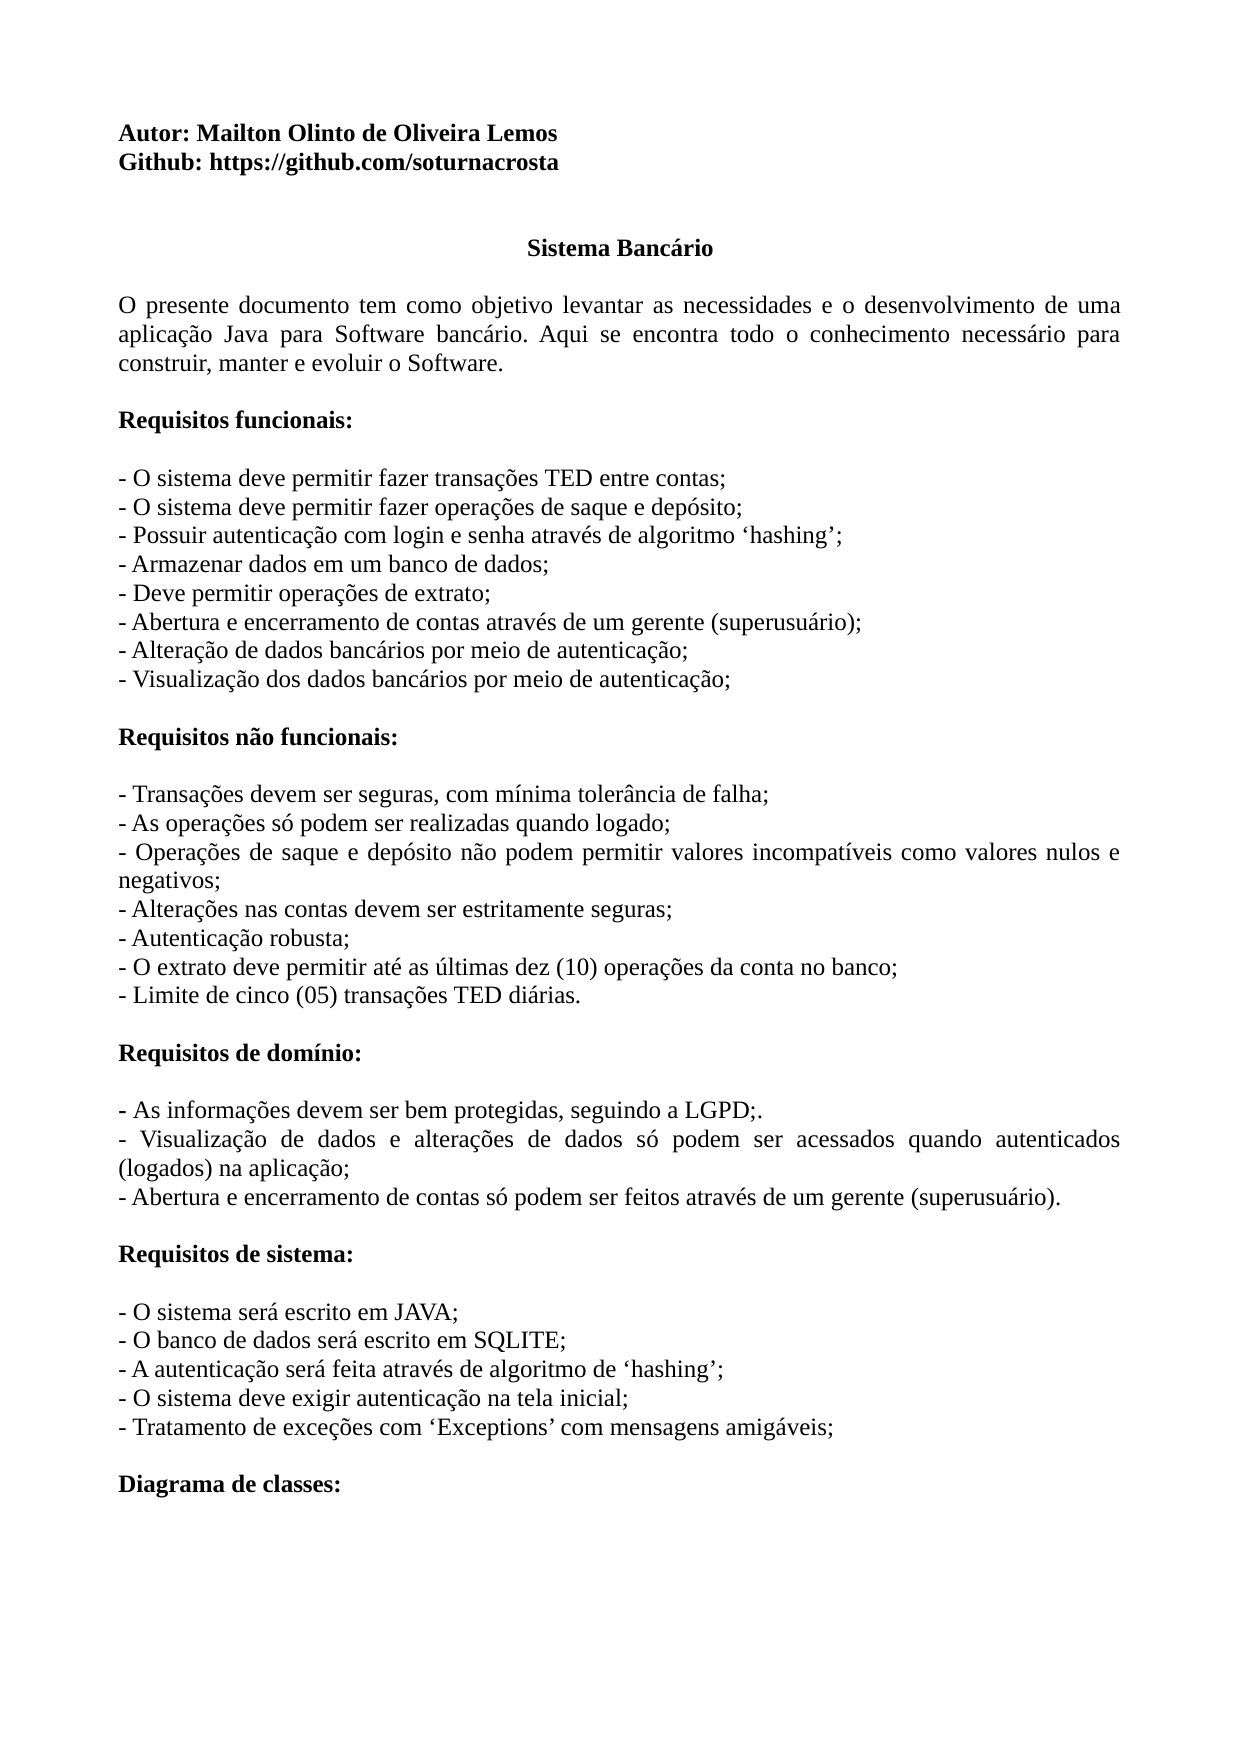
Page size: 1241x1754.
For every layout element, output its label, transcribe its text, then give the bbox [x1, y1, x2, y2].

text Github: https://github.com/soturnacrosta [118, 147, 1122, 176]
text - O sistema será escrito em JAVA; [118, 1297, 1122, 1326]
text Requisitos não funcionais: [118, 722, 1122, 751]
text O presente documento tem como objetivo levantar as necessidades e o desenvolvimento de uma aplicação Java para Software bancário. Aqui se encontra todo o conhecimento necessário para construir, manter e evoluir o Software. [118, 291, 1122, 377]
text - As informações devem ser bem protegidas, seguindo a LGPD;. [118, 1096, 1122, 1124]
text - Possuir autenticação com login e senha através de algoritmo ‘hashing’; [118, 521, 1122, 549]
text - Limite de cinco (05) transações TED diárias. [118, 981, 1122, 1009]
text - Visualização dos dados bancários por meio de autenticação; [118, 664, 1122, 693]
text - Operações de saque e depósito não podem permitir valores incompatíveis como valores nulos e negativos; [118, 837, 1122, 894]
text Sistema Bancário [118, 233, 1122, 262]
text - Abertura e encerramento de contas só podem ser feitos através de um gerente (superusuário). [118, 1182, 1122, 1211]
text - Armazenar dados em um banco de dados; [118, 549, 1122, 578]
text - O sistema deve exigir autenticação na tela inicial; [118, 1383, 1122, 1412]
text - Transações devem ser seguras, com mínima tolerância de falha; [118, 779, 1122, 808]
text Requisitos funcionais: [118, 406, 1122, 434]
text Requisitos de domínio: [118, 1038, 1122, 1067]
text - Alteração de dados bancários por meio de autenticação; [118, 636, 1122, 664]
text - O sistema deve permitir fazer operações de saque e depósito; [118, 492, 1122, 521]
text - O extrato deve permitir até as últimas dez (10) operações da conta no banco; [118, 952, 1122, 981]
text - Tratamento de exceções com ‘Exceptions’ com mensagens amigáveis; [118, 1412, 1122, 1441]
text - Alterações nas contas devem ser estritamente seguras; [118, 894, 1122, 923]
text - Abertura e encerramento de contas através de um gerente (superusuário); [118, 607, 1122, 636]
text - A autenticação será feita através de algoritmo de ‘hashing’; [118, 1354, 1122, 1383]
text Requisitos de sistema: [118, 1239, 1122, 1268]
text - Autenticação robusta; [118, 923, 1122, 952]
text - Visualização de dados e alterações de dados só podem ser acessados quando autenticados (logados) na aplicação; [118, 1124, 1122, 1182]
text - O banco de dados será escrito em SQLITE; [118, 1326, 1122, 1354]
text Autor: Mailton Olinto de Oliveira Lemos [118, 118, 1122, 147]
text - Deve permitir operações de extrato; [118, 578, 1122, 607]
text - O sistema deve permitir fazer transações TED entre contas; [118, 463, 1122, 492]
text Diagrama de classes: [118, 1469, 1122, 1498]
text - As operações só podem ser realizadas quando logado; [118, 808, 1122, 837]
